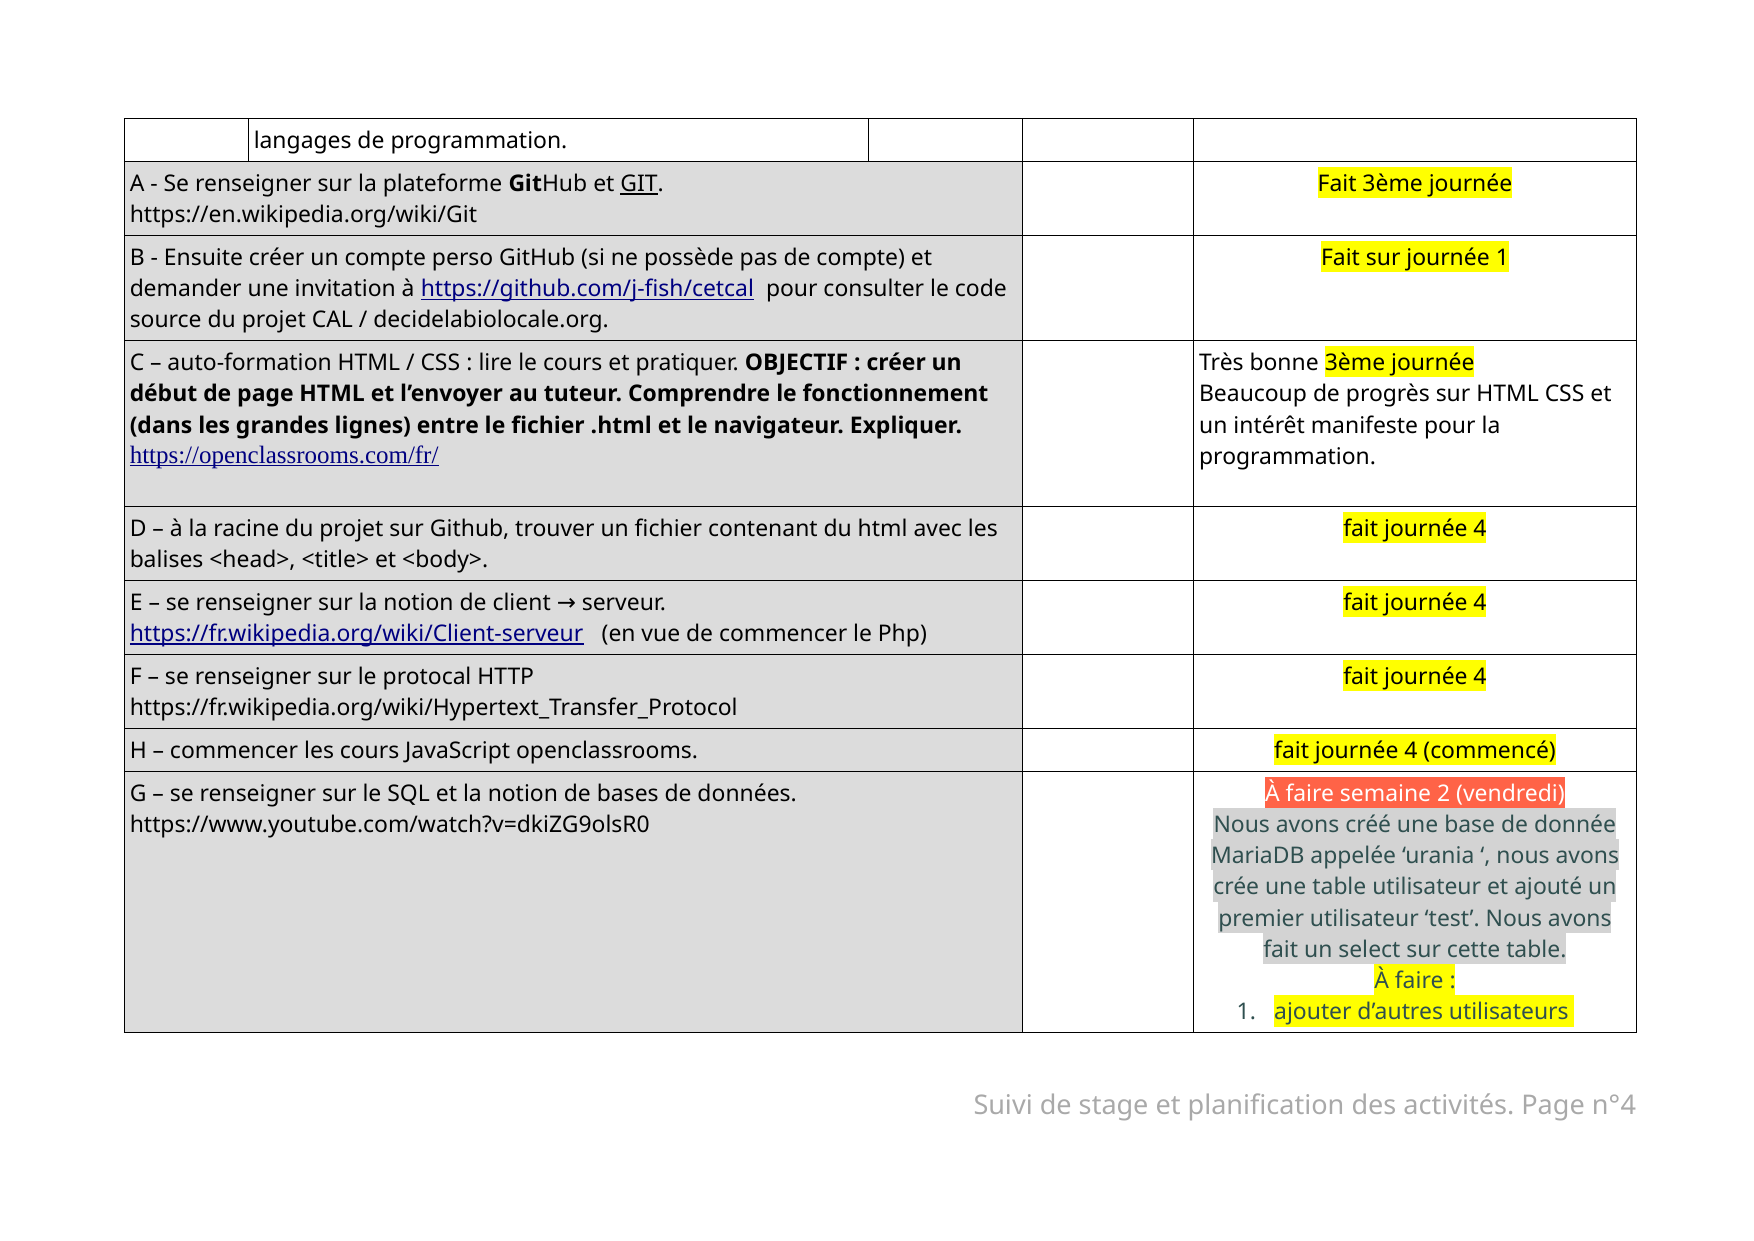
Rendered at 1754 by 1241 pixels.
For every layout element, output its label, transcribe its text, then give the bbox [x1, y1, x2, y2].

table_cell G – se renseigner sur le SQL et la notion de bases de données. https://www.youtube.com/watch?v=dkiZG9olsR0 [125, 772, 1022, 1032]
table_cell A - Se renseigner sur la plateforme GitHub et GIT. https://en.wikipedia.org/wiki/Git [125, 162, 1022, 235]
table_cell Fait 3ème journée [1194, 162, 1636, 235]
table_cell fait journée 4 (commencé) [1194, 729, 1636, 771]
table_cell [869, 119, 1022, 161]
table_cell B - Ensuite créer un compte perso GitHub (si ne possède pas de compte) et demander une invitation à https://github.com/j-fish/cetcal pour consulter le code source du projet CAL / decidelabiolocale.org. [125, 236, 1022, 340]
table_cell C – auto-formation HTML / CSS : lire le cours et pratiquer. OBJECTIF : créer un début de page HTML et l’envoyer au tuteur. Comprendre le fonctionnement (dans les grandes lignes) entre le fichier .html et le navigateur. Expliquer. https://openclassrooms.com/fr/ [125, 341, 1022, 506]
table_cell Très bonne 3ème journée Beaucoup de progrès sur HTML CSS et un intérêt manifeste pour la programmation. [1194, 341, 1636, 506]
table_cell langages de programmation. [249, 119, 868, 161]
table_cell [1023, 162, 1193, 235]
table_cell fait journée 4 [1194, 581, 1636, 654]
table_cell [1023, 236, 1193, 340]
table_cell [1023, 772, 1193, 1032]
table_cell [1023, 729, 1193, 771]
table_cell fait journée 4 [1194, 507, 1636, 580]
table_cell E – se renseigner sur la notion de client → serveur. https://fr.wikipedia.org/wiki/Client-serveur (en vue de commencer le Php) [125, 581, 1022, 654]
table_cell fait journée 4 [1194, 655, 1636, 728]
table_cell [1194, 119, 1636, 161]
table_cell [125, 119, 248, 161]
table_cell Fait sur journée 1 [1194, 236, 1636, 340]
table_cell À faire semaine 2 (vendredi) Nous avons créé une base de donnée MariaDB appelée ‘urania ‘, nous avons crée une table utilisateur et ajouté un premier utilisateur ‘test’. Nous avons fait un select sur cette table. À faire : ajouter d’autres utilisateurs [1194, 772, 1636, 1032]
table_cell [1023, 655, 1193, 728]
table_cell F – se renseigner sur le protocal HTTP https://fr.wikipedia.org/wiki/Hypertext_Transfer_Protocol [125, 655, 1022, 728]
table_cell [1023, 341, 1193, 506]
table_cell [1023, 507, 1193, 580]
table_cell [1023, 581, 1193, 654]
table_cell [1023, 119, 1193, 161]
table_cell D – à la racine du projet sur Github, trouver un fichier contenant du html avec les balises <head>, <title> et <body>. [125, 507, 1022, 580]
table_cell H – commencer les cours JavaScript openclassrooms. [125, 729, 1022, 771]
